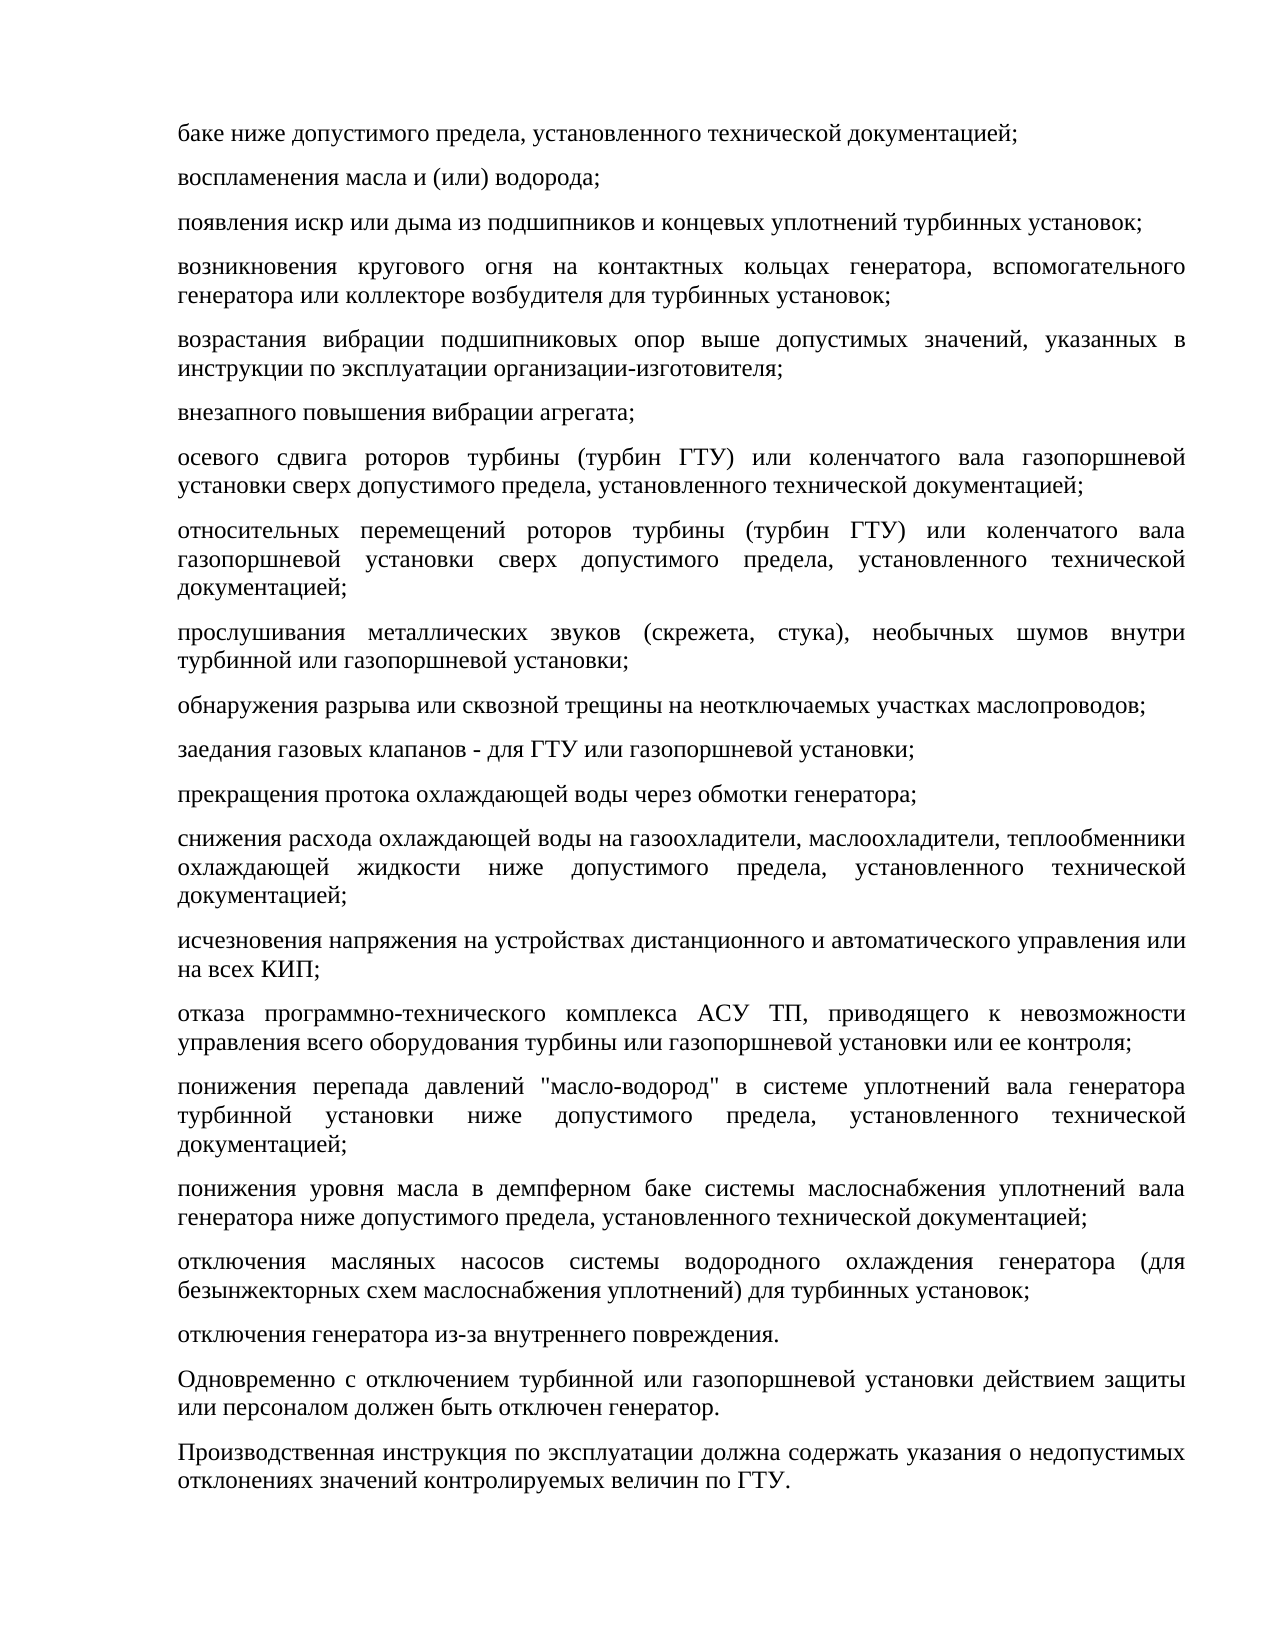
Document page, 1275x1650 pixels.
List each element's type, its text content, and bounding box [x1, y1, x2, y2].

text воспламенения масла и (или) водорода; [177, 162, 1186, 191]
text заедания газовых клапанов - для ГТУ или газопоршневой установки; [177, 734, 1186, 763]
text понижения перепада давлений "масло-водород" в системе уплотнений вала генератора турбинной установки ниже допустимого предела, установленного технической документацией; [177, 1071, 1186, 1157]
text снижения расхода охлаждающей воды на газоохладители, маслоохладители, теплообменники охлаждающей жидкости ниже допустимого предела, установленного технической документацией; [177, 823, 1186, 909]
text прекращения протока охлаждающей воды через обмотки генератора; [177, 779, 1186, 807]
text Одновременно с отключением турбинной или газопоршневой установки действием защиты или персоналом должен быть отключен генератор. [177, 1364, 1186, 1421]
text осевого сдвига роторов турбины (турбин ГТУ) или коленчатого вала газопоршневой установки сверх допустимого предела, установленного технической документацией; [177, 442, 1186, 499]
text понижения уровня масла в демпферном баке системы маслоснабжения уплотнений вала генератора ниже допустимого предела, установленного технической документацией; [177, 1173, 1186, 1231]
text внезапного повышения вибрации агрегата; [177, 397, 1186, 426]
text отключения масляных насосов системы водородного охлаждения генератора (для безынжекторных схем маслоснабжения уплотнений) для турбинных установок; [177, 1246, 1186, 1304]
text Производственная инструкция по эксплуатации должна содержать указания о недопустимых отклонениях значений контролируемых величин по ГТУ. [177, 1437, 1186, 1494]
text отказа программно-технического комплекса АСУ ТП, приводящего к невозможности управления всего оборудования турбины или газопоршневой установки или ее контроля; [177, 998, 1186, 1056]
text возникновения кругового огня на контактных кольцах генератора, вспомогательного генератора или коллекторе возбудителя для турбинных установок; [177, 251, 1186, 309]
text баке ниже допустимого предела, установленного технической документацией; [177, 118, 1186, 147]
text обнаружения разрыва или сквозной трещины на неотключаемых участках маслопроводов; [177, 690, 1186, 719]
text появления искр или дыма из подшипников и концевых уплотнений турбинных установок; [177, 207, 1186, 236]
text отключения генератора из-за внутреннего повреждения. [177, 1319, 1186, 1348]
text прослушивания металлических звуков (скрежета, стука), необычных шумов внутри турбинной или газопоршневой установки; [177, 617, 1186, 674]
text исчезновения напряжения на устройствах дистанционного и автоматического управления или на всех КИП; [177, 925, 1186, 982]
text относительных перемещений роторов турбины (турбин ГТУ) или коленчатого вала газопоршневой установки сверх допустимого предела, установленного технической документацией; [177, 515, 1186, 601]
text возрастания вибрации подшипниковых опор выше допустимых значений, указанных в инструкции по эксплуатации организации-изготовителя; [177, 324, 1186, 382]
